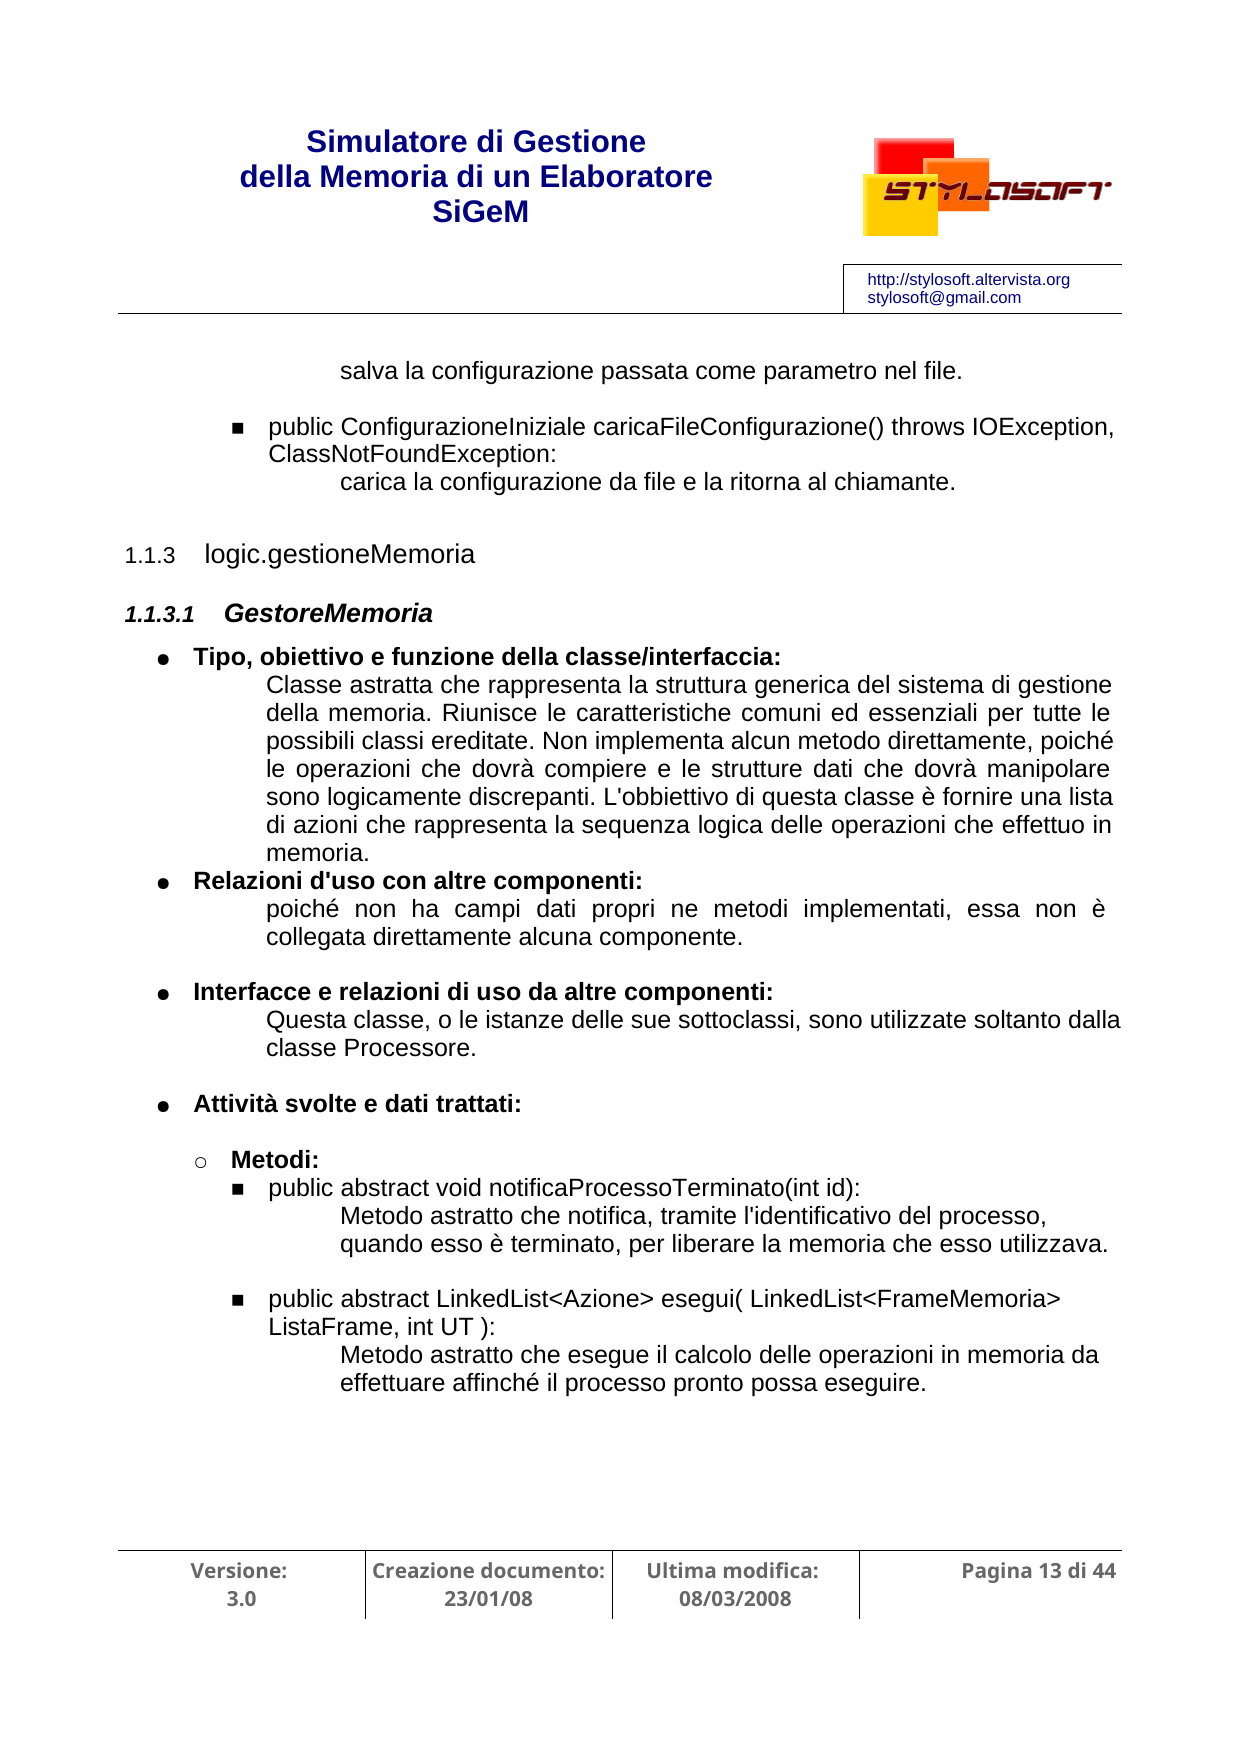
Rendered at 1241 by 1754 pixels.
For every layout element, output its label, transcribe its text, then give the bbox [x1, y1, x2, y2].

list Metodi: [193, 1146, 1122, 1174]
list Tipo, obiettivo e funzione della classe/interfaccia: [156, 643, 1122, 671]
picture [848, 123, 1117, 247]
text salva la configurazione passata come parametro nel file. [118, 357, 1122, 384]
list Interfacce e relazioni di uso da altre componenti: [156, 978, 1122, 1006]
list Attività svolte e dati trattati: [156, 1090, 1122, 1118]
list public abstract LinkedList<Azione> esegui( LinkedList<FrameMemoria> ListaFrame, int UT ): [231, 1285, 1122, 1341]
list Questa classe, o le istanze delle sue sottoclassi, sono utilizzate soltanto dalla classe Processore. [156, 1006, 1122, 1062]
list public ConfigurazioneIniziale caricaFileConfigurazione() throws IOException, ClassNotFoundException: [231, 412, 1122, 468]
list public abstract void notificaProcessoTerminato(int id): Metodo astratto che notifica, tramite l'identificativo del processo, quando esso è terminato, per liberare la memoria che esso utilizzava. [231, 1174, 1122, 1257]
list poiché non ha campi dati propri ne metodi implementati, essa non è collegata direttamente alcuna componente. [156, 894, 1122, 950]
subtitle logic.gestioneMemoria [118, 539, 1122, 569]
text Metodo astratto che esegue il calcolo delle operazioni in memoria da effettuare affinché il processo pronto possa eseguire. [118, 1341, 1122, 1397]
text carica la configurazione da file e la ritorna al chiamante. [118, 468, 1122, 496]
subtitle GestoreMemoria [118, 599, 1122, 628]
list Relazioni d'uso con altre componenti: [156, 867, 1122, 894]
list Classe astratta che rappresenta la struttura generica del sistema di gestione della memoria. Riunisce le caratteristiche comuni ed essenziali per tutte le possibili classi ereditate. Non implementa alcun metodo direttamente, poiché le operazioni che dovrà compiere e le strutture dati che dovrà manipolare sono logicamente discrepanti. L'obbiettivo di questa classe è fornire una lista di azioni che rappresenta la sequenza logica delle operazioni che effettuo in memoria. [156, 671, 1122, 867]
